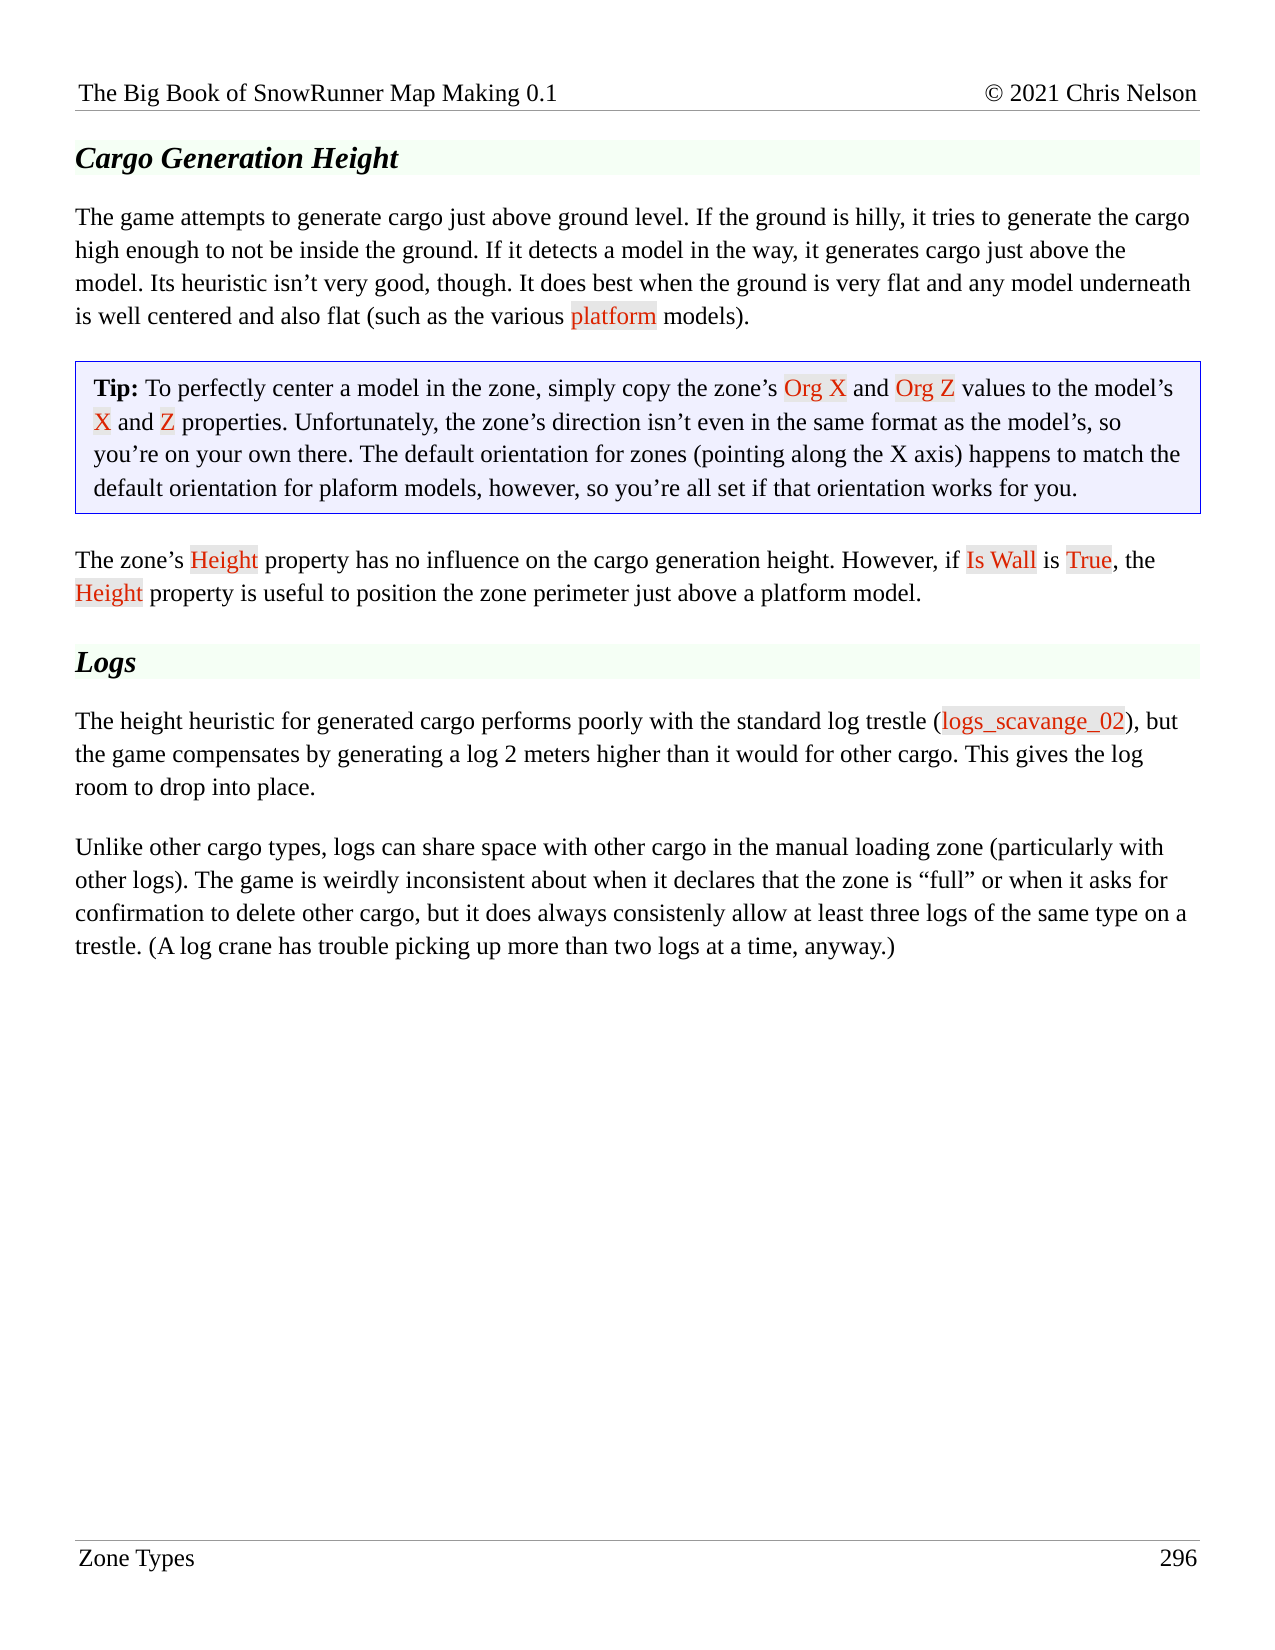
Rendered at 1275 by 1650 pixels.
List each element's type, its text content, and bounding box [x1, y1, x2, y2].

text Unlike other cargo types, logs can share space with other cargo in the manual loading zone (particularly with other logs). The game is weirdly inconsistent about when it declares that the zone is “full” or when it asks for confirmation to delete other cargo, but it does always consistenly allow at least three logs of the same type on a trestle. (A log crane has trouble picking up more than two logs at a time, anyway.) [75, 832, 1200, 960]
subtitle Logs [75, 644, 1200, 679]
text The game attempts to generate cargo just above ground level. If the ground is hilly, it tries to generate the cargo high enough to not be inside the ground. If it detects a model in the way, it generates cargo just above the model. Its heuristic isn’t very good, though. It does best when the ground is very flat and any model underneath is well centered and also flat (such as the various platform models). [75, 202, 1200, 330]
text The height heuristic for generated cargo performs poorly with the standard log trestle (logs_scavange_02), but the game compensates by generating a log 2 meters higher than it would for other cargo. This gives the log room to drop into place. [75, 706, 1200, 801]
list To perfectly center a model in the zone, simply copy the zone’s Org X and Org Z values to the model’s X and Z properties. Unfortunately, the zone’s direction isn’t even in the same format as the model’s, so you’re on your own there. The default orientation for zones (pointing along the X axis) happens to match the default orientation for plaform models, however, so you’re all set if that orientation works for you. [76, 362, 1200, 513]
text The zone’s Height property has no influence on the cargo generation height. However, if Is Wall is True, the Height property is useful to position the zone perimeter just above a platform model. [75, 545, 1200, 607]
subtitle Cargo Generation Height [75, 140, 1200, 175]
